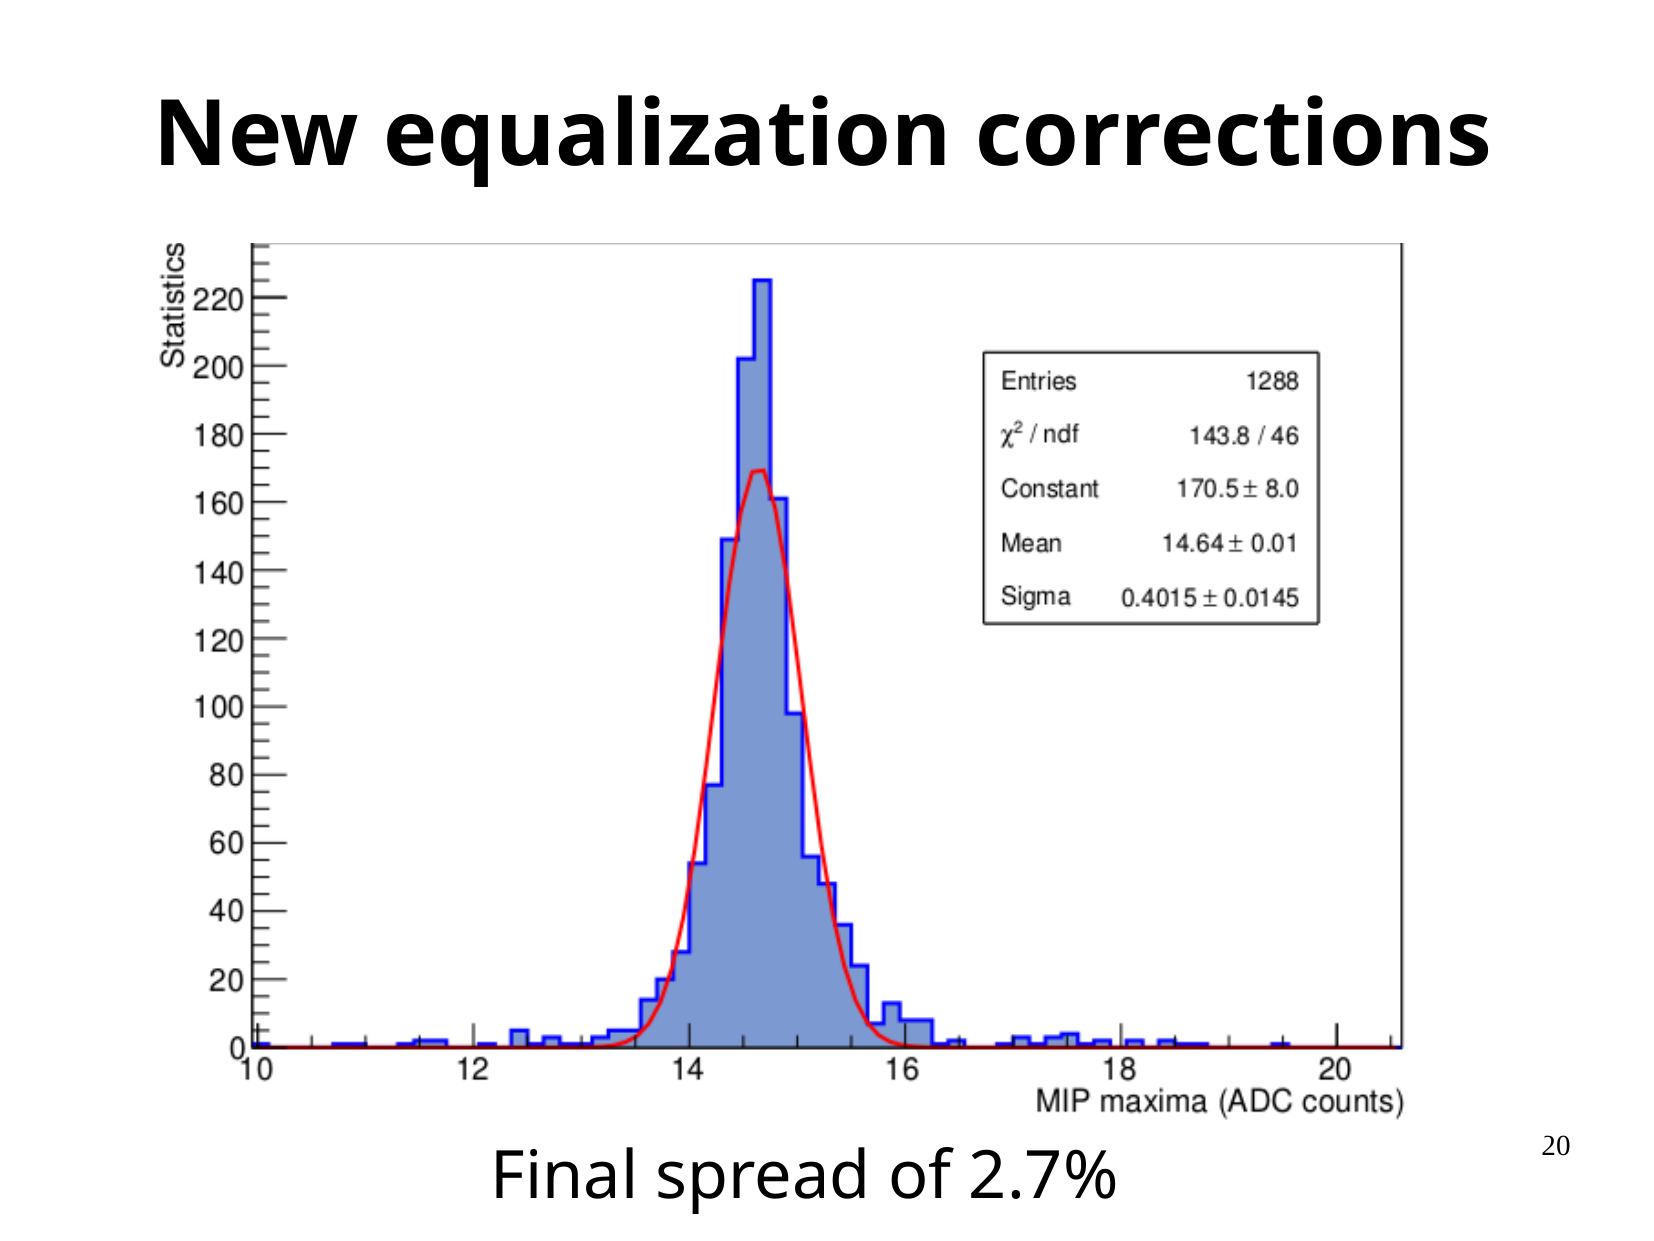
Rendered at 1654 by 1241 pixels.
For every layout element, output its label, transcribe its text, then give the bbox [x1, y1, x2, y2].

list Final spread of 2.7% [419, 1127, 1654, 1241]
title New equalization corrections [79, 25, 1568, 234]
picture [109, 243, 1545, 1148]
